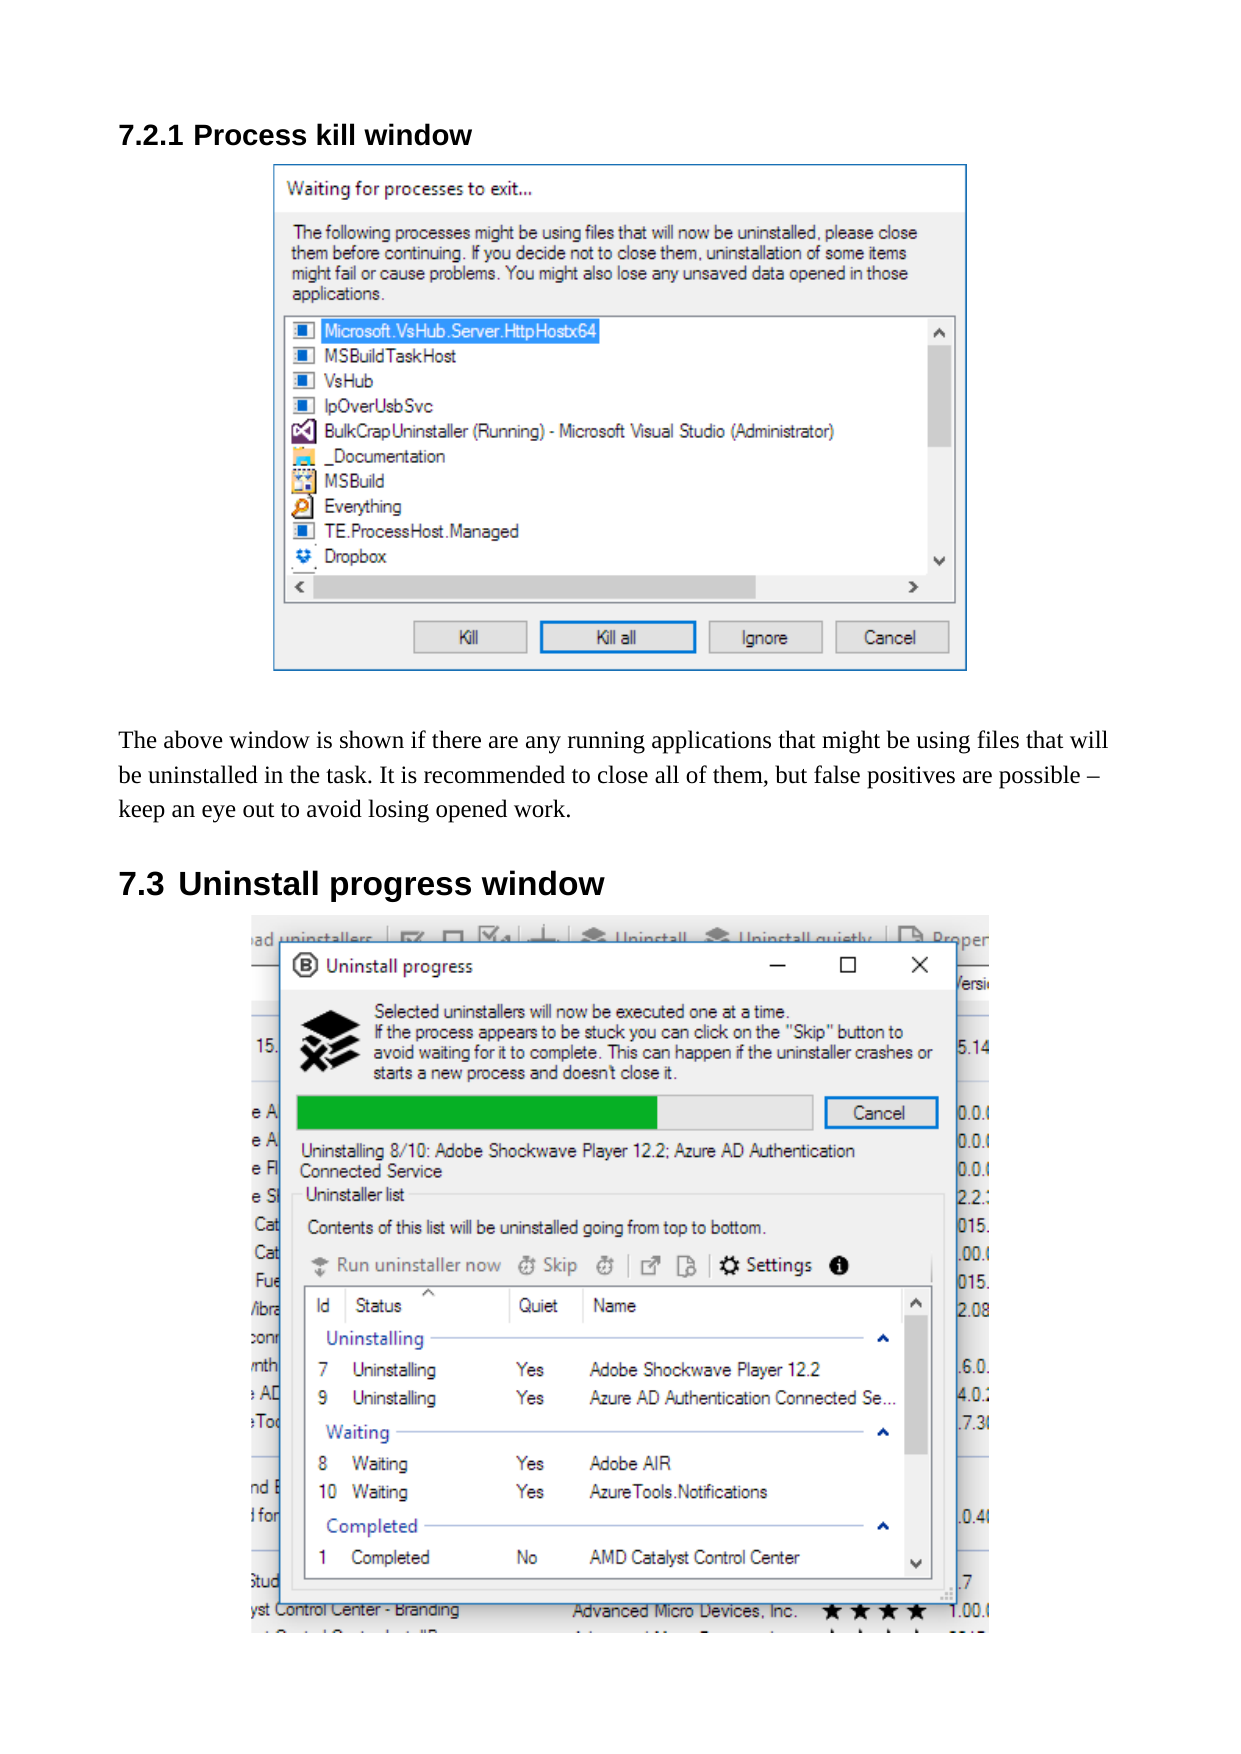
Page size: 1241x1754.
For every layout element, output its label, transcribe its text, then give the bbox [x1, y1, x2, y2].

picture [251, 915, 989, 1633]
text The above window is shown if there are any running applications that might be using files that will be uninstalled in the task. It is recommended to close all of them, but false positives are possible – keep an eye out to avoid losing opened work. [118, 725, 1122, 823]
subtitle Process kill window [118, 118, 1122, 152]
subtitle Uninstall progress window [118, 864, 1122, 903]
picture [273, 164, 967, 671]
